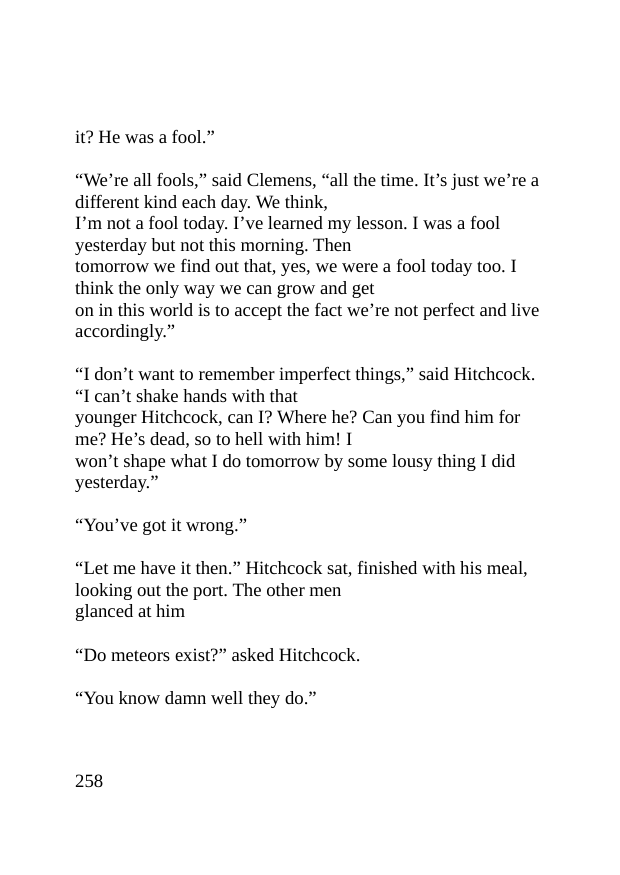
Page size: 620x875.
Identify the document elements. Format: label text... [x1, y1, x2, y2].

text it? He was a fool.” “We’re all fools,” said Clemens, “all the time. It’s just we’re a different kind each day. We think, I’m not a fool today. I’ve learned my lesson. I was a fool yesterday but not this morning. Then tomorrow we find out that, yes, we were a fool today too. I think the only way we can grow and get on in this world is to accept the fact we’re not perfect and live accordingly.” “I don’t want to remember imperfect things,” said Hitchcock. “I can’t shake hands with that younger Hitchcock, can I? Where he? Can you find him for me? He’s dead, so to hell with him! I won’t shape what I do tomorrow by some lousy thing I did yesterday.” “You’ve got it wrong.” “Let me have it then.” Hitchcock sat, finished with his meal, looking out the port. The other men glanced at him “Do meteors exist?” asked Hitchcock. “You know damn well they do.” [75, 126, 544, 730]
